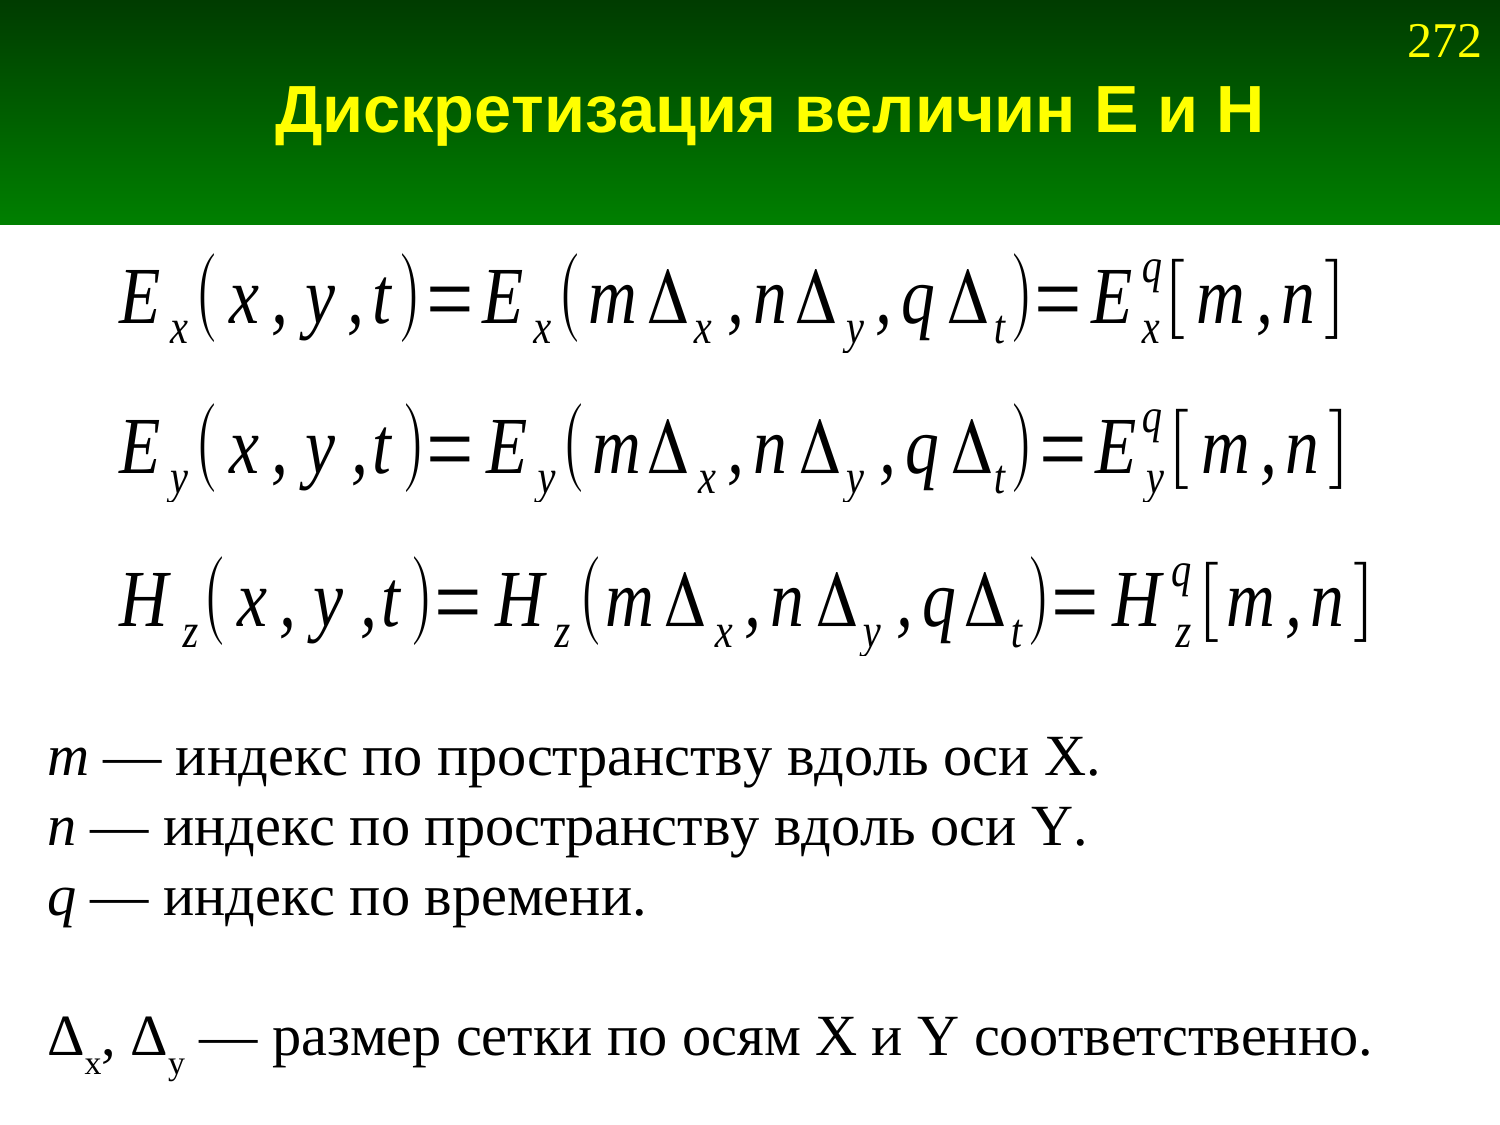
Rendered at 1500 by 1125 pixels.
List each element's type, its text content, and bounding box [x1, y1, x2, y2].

chart [98, 387, 1361, 502]
text_box m — индекс по пространству вдоль оси X. n — индекс по пространству вдоль оси Y. q — индекс по времени. Δx, Δy — размер сетки по осям X и Y соответственно. [32, 710, 1410, 1090]
chart [98, 540, 1387, 656]
title Дискретизация величин E и H [100, 7, 1441, 204]
chart [98, 237, 1358, 353]
